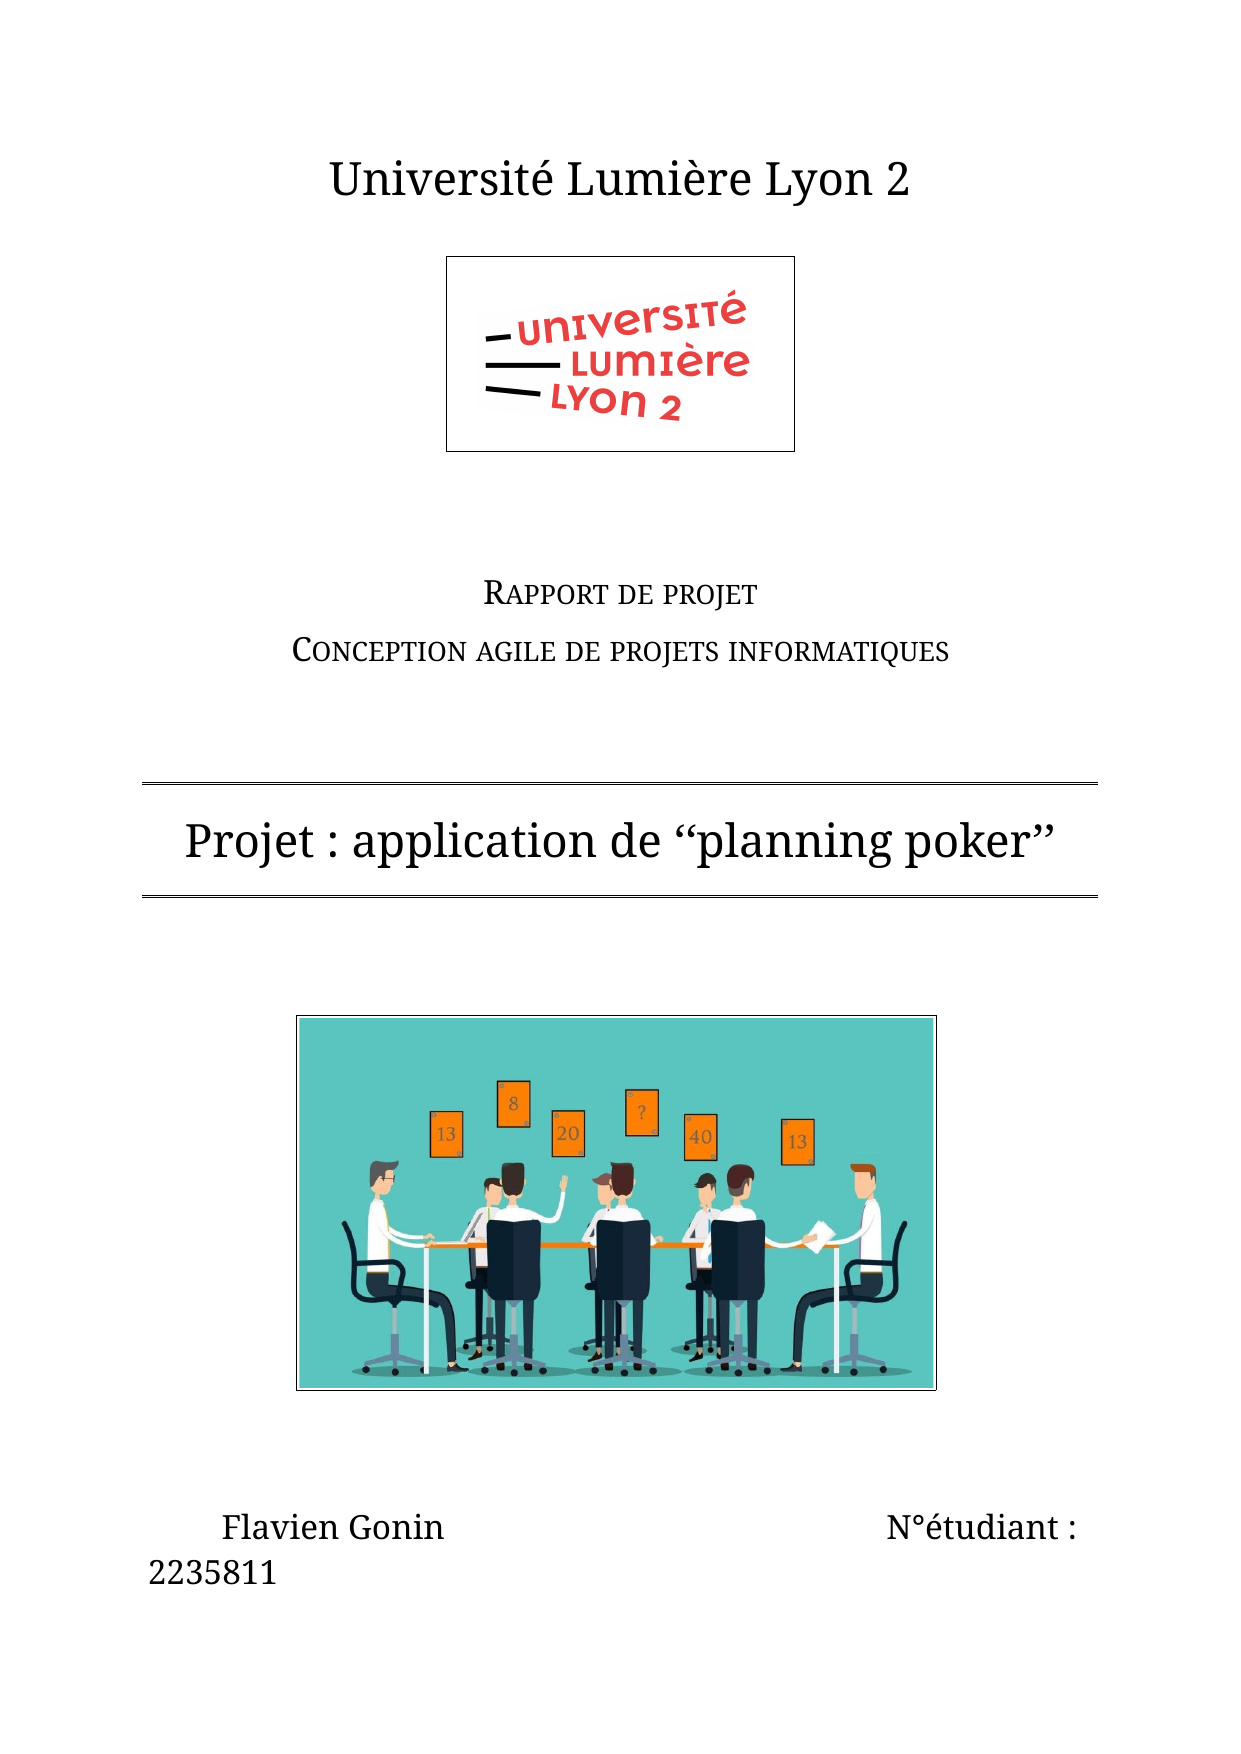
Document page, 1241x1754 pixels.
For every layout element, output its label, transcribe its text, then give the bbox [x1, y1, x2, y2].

subtitle Conception agile de projets informatiques [260, 623, 981, 674]
picture [448, 258, 792, 449]
text Université Lumière Lyon 2 [118, 147, 1122, 209]
title Projet : application de ‘‘planning poker’’ [142, 785, 1098, 895]
picture [299, 1018, 934, 1388]
subtitle Rapport de projet [260, 566, 981, 614]
text Flavien Gonin N°étudiant : 2235811 [148, 1504, 1122, 1594]
